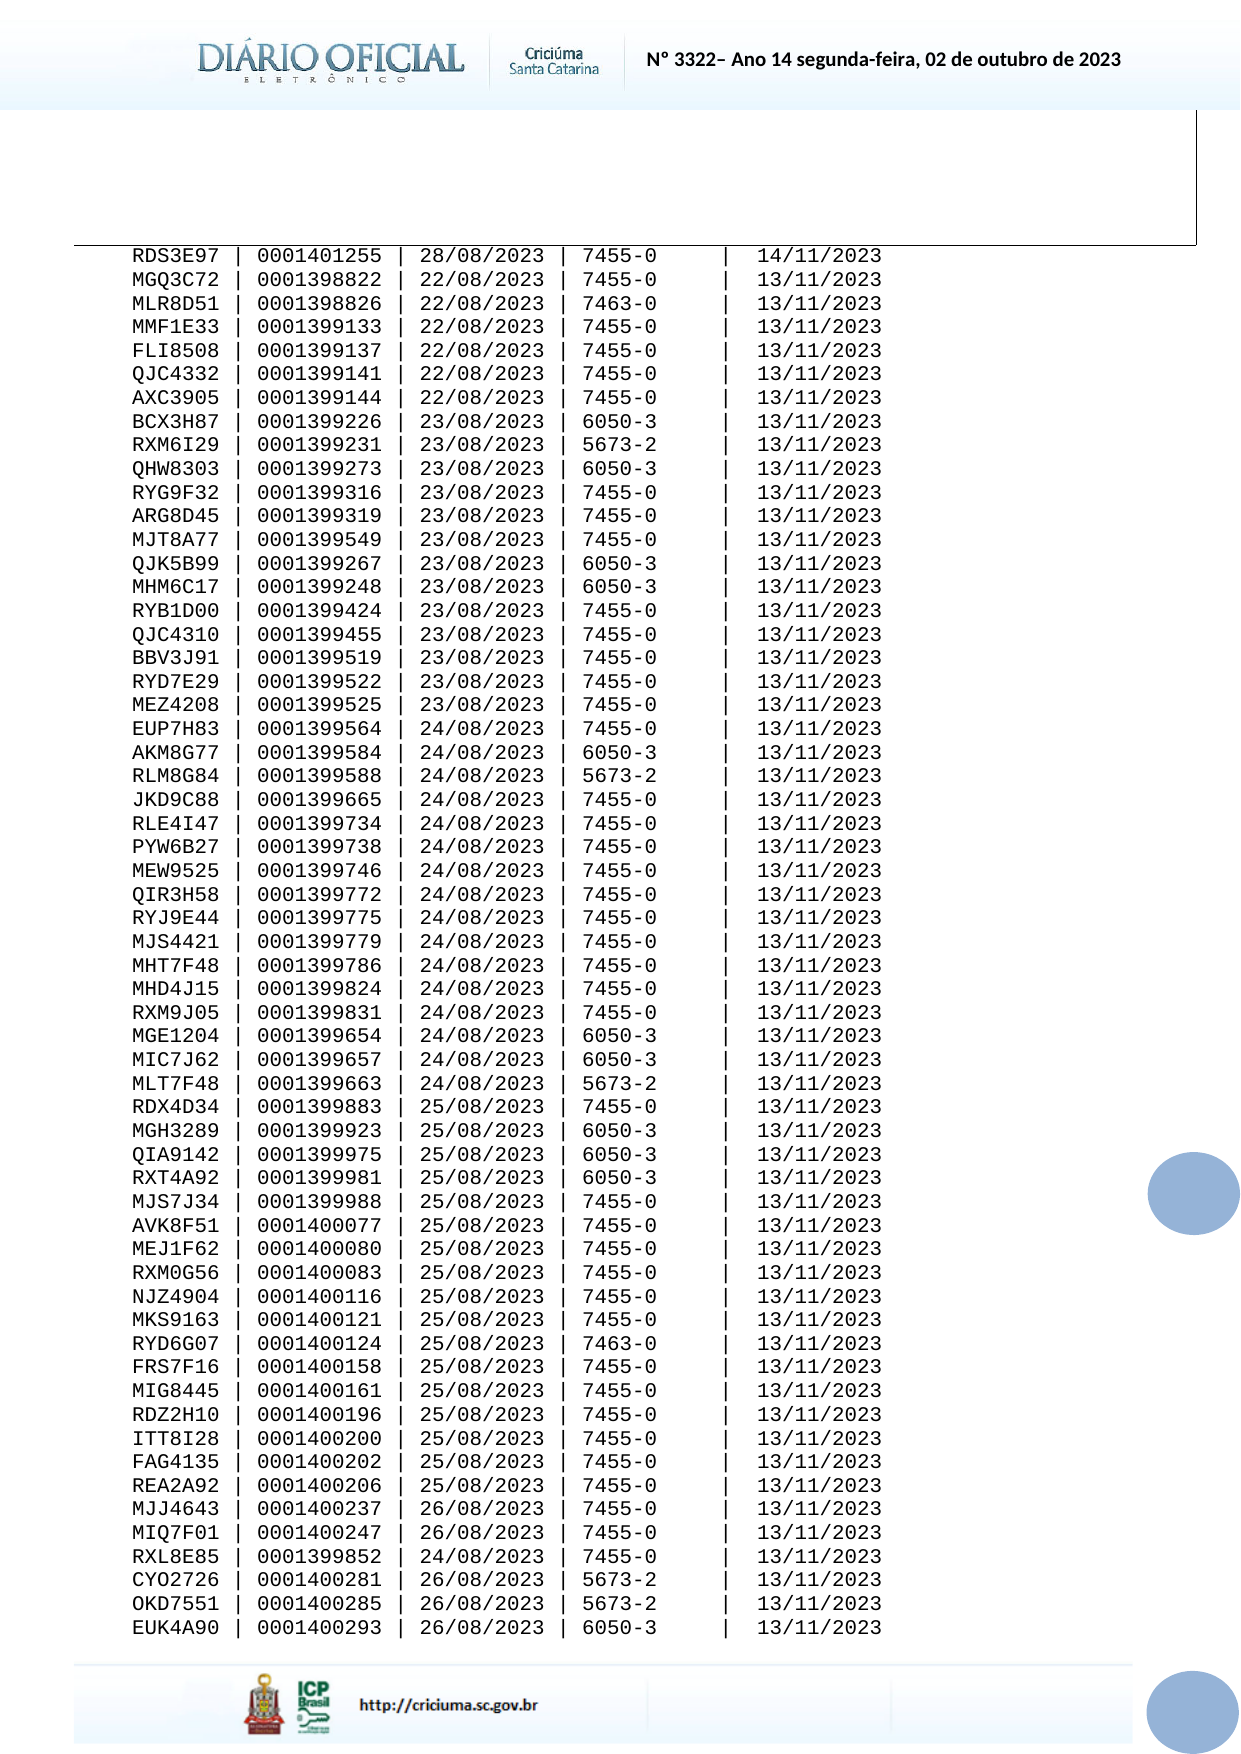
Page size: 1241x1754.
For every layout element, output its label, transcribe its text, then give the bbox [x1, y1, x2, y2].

text MKS9163 | 0001400121 | 25/08/2023 | 7455-0 | 13/11/2023 [44, 1309, 1196, 1333]
text EUP7H83 | 0001399564 | 24/08/2023 | 7455-0 | 13/11/2023 [44, 718, 1196, 742]
text RXM6I29 | 0001399231 | 23/08/2023 | 5673-2 | 13/11/2023 [44, 434, 1196, 458]
text JKD9C88 | 0001399665 | 24/08/2023 | 7455-0 | 13/11/2023 [44, 789, 1196, 813]
text QHW8303 | 0001399273 | 23/08/2023 | 6050-3 | 13/11/2023 [44, 458, 1196, 482]
text MEJ1F62 | 0001400080 | 25/08/2023 | 7455-0 | 13/11/2023 [44, 1238, 1196, 1262]
text AVK8F51 | 0001400077 | 25/08/2023 | 7455-0 | 13/11/2023 [44, 1215, 1196, 1238]
text RDS3E97 | 0001401255 | 28/08/2023 | 7455-0 | 14/11/2023 [44, 245, 1196, 269]
text RXT4A92 | 0001399981 | 25/08/2023 | 6050-3 | 13/11/2023 [44, 1167, 1157, 1191]
text NJZ4904 | 0001400116 | 25/08/2023 | 7455-0 | 13/11/2023 [44, 1286, 1196, 1309]
text AKM8G77 | 0001399584 | 24/08/2023 | 6050-3 | 13/11/2023 [44, 742, 1196, 765]
text RYB1D00 | 0001399424 | 23/08/2023 | 7455-0 | 13/11/2023 [44, 600, 1196, 623]
text FLI8508 | 0001399137 | 22/08/2023 | 7455-0 | 13/11/2023 [44, 340, 1196, 363]
text RYG9F32 | 0001399316 | 23/08/2023 | 7455-0 | 13/11/2023 [44, 482, 1196, 505]
text ARG8D45 | 0001399319 | 23/08/2023 | 7455-0 | 13/11/2023 [44, 505, 1196, 529]
text QIR3H58 | 0001399772 | 24/08/2023 | 7455-0 | 13/11/2023 [44, 884, 1196, 907]
text MMF1E33 | 0001399133 | 22/08/2023 | 7455-0 | 13/11/2023 [44, 316, 1196, 340]
text RXM9J05 | 0001399831 | 24/08/2023 | 7455-0 | 13/11/2023 [44, 1002, 1196, 1026]
text FRS7F16 | 0001400158 | 25/08/2023 | 7455-0 | 13/11/2023 [44, 1357, 1196, 1380]
text MHM6C17 | 0001399248 | 23/08/2023 | 6050-3 | 13/11/2023 [44, 576, 1196, 600]
text MJT8A77 | 0001399549 | 23/08/2023 | 7455-0 | 13/11/2023 [44, 529, 1196, 553]
text RXM0G56 | 0001400083 | 25/08/2023 | 7455-0 | 13/11/2023 [44, 1262, 1196, 1286]
text REA2A92 | 0001400206 | 25/08/2023 | 7455-0 | 13/11/2023 [44, 1475, 1196, 1498]
text RLE4I47 | 0001399734 | 24/08/2023 | 7455-0 | 13/11/2023 [44, 813, 1196, 836]
text RXL8E85 | 0001399852 | 24/08/2023 | 7455-0 | 13/11/2023 [44, 1546, 1196, 1569]
text QJK5B99 | 0001399267 | 23/08/2023 | 6050-3 | 13/11/2023 [44, 553, 1196, 576]
text CYO2726 | 0001400281 | 26/08/2023 | 5673-2 | 13/11/2023 [44, 1569, 1196, 1593]
text RYD7E29 | 0001399522 | 23/08/2023 | 7455-0 | 13/11/2023 [44, 671, 1196, 694]
text MEW9525 | 0001399746 | 24/08/2023 | 7455-0 | 13/11/2023 [44, 860, 1196, 884]
text MHD4J15 | 0001399824 | 24/08/2023 | 7455-0 | 13/11/2023 [44, 978, 1196, 1002]
text MLR8D51 | 0001398826 | 22/08/2023 | 7463-0 | 13/11/2023 [44, 292, 1196, 316]
text MIC7J62 | 0001399657 | 24/08/2023 | 6050-3 | 13/11/2023 [44, 1049, 1196, 1073]
text OKD7551 | 0001400285 | 26/08/2023 | 5673-2 | 13/11/2023 [44, 1593, 1196, 1617]
text AXC3905 | 0001399144 | 22/08/2023 | 7455-0 | 13/11/2023 [44, 387, 1196, 411]
text RDX4D34 | 0001399883 | 25/08/2023 | 7455-0 | 13/11/2023 [44, 1096, 1196, 1120]
text ITT8I28 | 0001400200 | 25/08/2023 | 7455-0 | 13/11/2023 [44, 1427, 1196, 1451]
text RYJ9E44 | 0001399775 | 24/08/2023 | 7455-0 | 13/11/2023 [44, 907, 1196, 931]
text QJC4332 | 0001399141 | 22/08/2023 | 7455-0 | 13/11/2023 [44, 363, 1196, 387]
text MEZ4208 | 0001399525 | 23/08/2023 | 7455-0 | 13/11/2023 [44, 694, 1196, 718]
text MGE1204 | 0001399654 | 24/08/2023 | 6050-3 | 13/11/2023 [44, 1026, 1196, 1049]
text QJC4310 | 0001399455 | 23/08/2023 | 7455-0 | 13/11/2023 [44, 623, 1196, 647]
text MGQ3C72 | 0001398822 | 22/08/2023 | 7455-0 | 13/11/2023 [44, 269, 1196, 292]
text MHT7F48 | 0001399786 | 24/08/2023 | 7455-0 | 13/11/2023 [44, 954, 1196, 978]
text MGH3289 | 0001399923 | 25/08/2023 | 6050-3 | 13/11/2023 [44, 1120, 1196, 1144]
text MJJ4643 | 0001400237 | 26/08/2023 | 7455-0 | 13/11/2023 [44, 1498, 1196, 1522]
text MIQ7F01 | 0001400247 | 26/08/2023 | 7455-0 | 13/11/2023 [44, 1522, 1196, 1546]
text MIG8445 | 0001400161 | 25/08/2023 | 7455-0 | 13/11/2023 [44, 1380, 1196, 1404]
text MLT7F48 | 0001399663 | 24/08/2023 | 5673-2 | 13/11/2023 [44, 1073, 1196, 1096]
text QIA9142 | 0001399975 | 25/08/2023 | 6050-3 | 13/11/2023 [44, 1144, 1196, 1167]
text FAG4135 | 0001400202 | 25/08/2023 | 7455-0 | 13/11/2023 [44, 1451, 1196, 1475]
text RYD6G07 | 0001400124 | 25/08/2023 | 7463-0 | 13/11/2023 [44, 1333, 1196, 1357]
text RLM8G84 | 0001399588 | 24/08/2023 | 5673-2 | 13/11/2023 [44, 765, 1196, 789]
text BBV3J91 | 0001399519 | 23/08/2023 | 7455-0 | 13/11/2023 [44, 647, 1196, 671]
text PYW6B27 | 0001399738 | 24/08/2023 | 7455-0 | 13/11/2023 [44, 836, 1196, 860]
text RDZ2H10 | 0001400196 | 25/08/2023 | 7455-0 | 13/11/2023 [44, 1404, 1196, 1427]
text EUK4A90 | 0001400293 | 26/08/2023 | 6050-3 | 13/11/2023 [44, 1617, 1196, 1640]
text MJS4421 | 0001399779 | 24/08/2023 | 7455-0 | 13/11/2023 [44, 931, 1196, 954]
text MJS7J34 | 0001399988 | 25/08/2023 | 7455-0 | 13/11/2023 [44, 1191, 1153, 1215]
text BCX3H87 | 0001399226 | 23/08/2023 | 6050-3 | 13/11/2023 [44, 411, 1196, 434]
